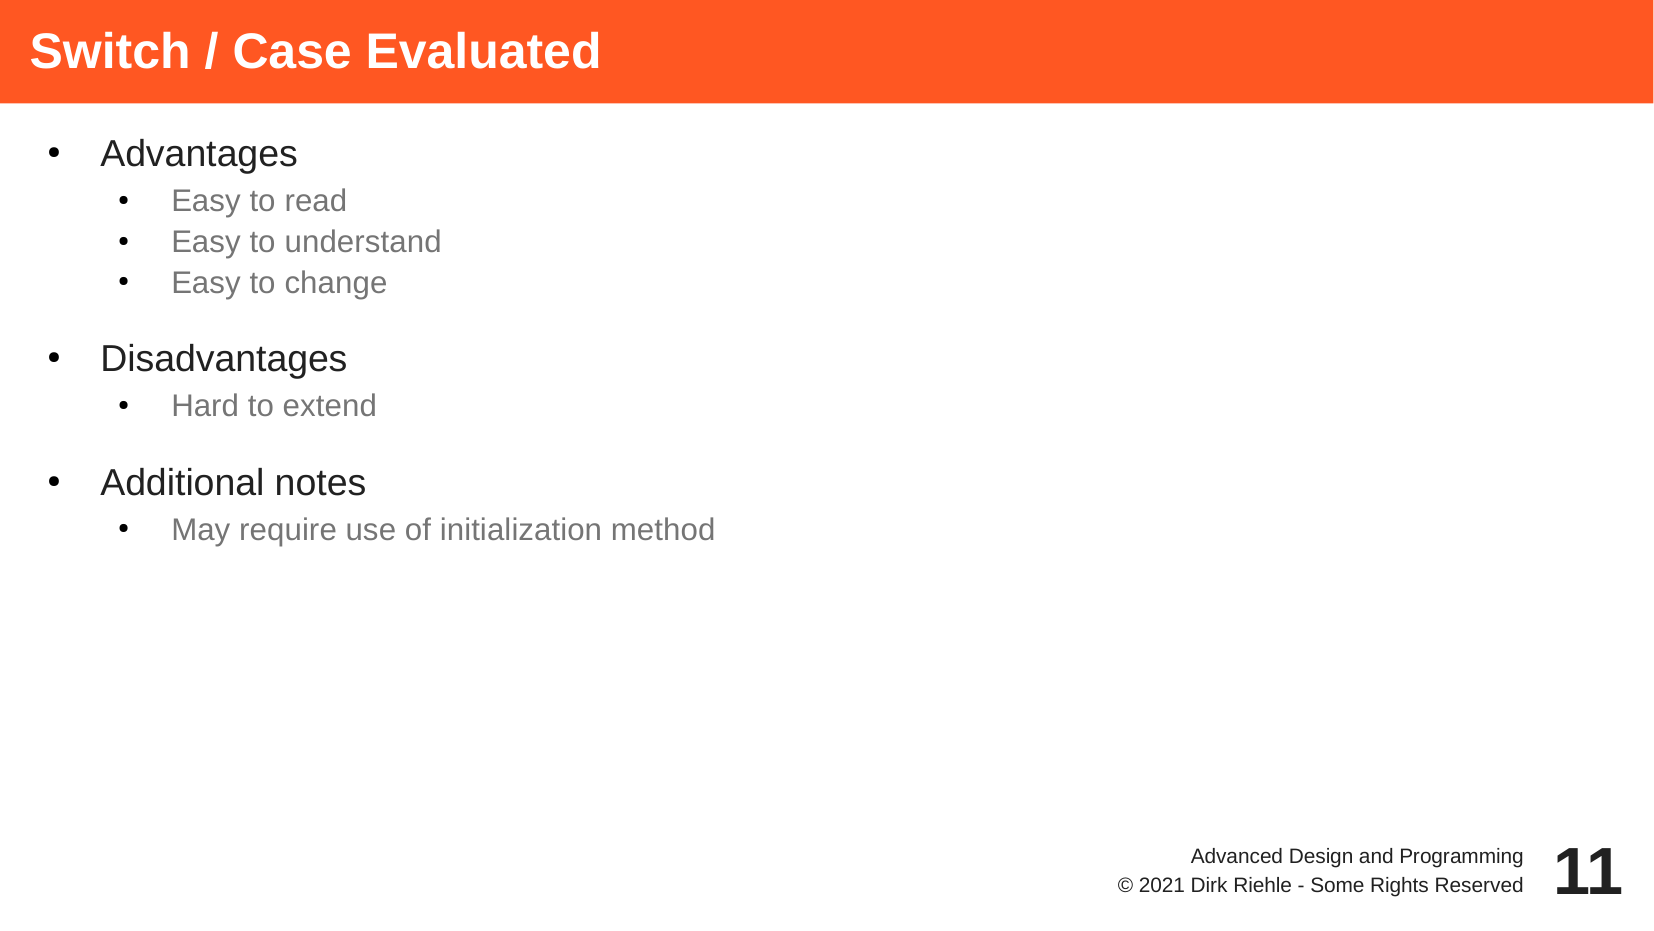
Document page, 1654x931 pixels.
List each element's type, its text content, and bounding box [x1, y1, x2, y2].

title Switch / Case Evaluated [0, 0, 1654, 104]
list Advantages Easy to read Easy to understand Easy to change Disadvantages Hard to extend Additional notes May require use of initialization method [29, 132, 1625, 813]
